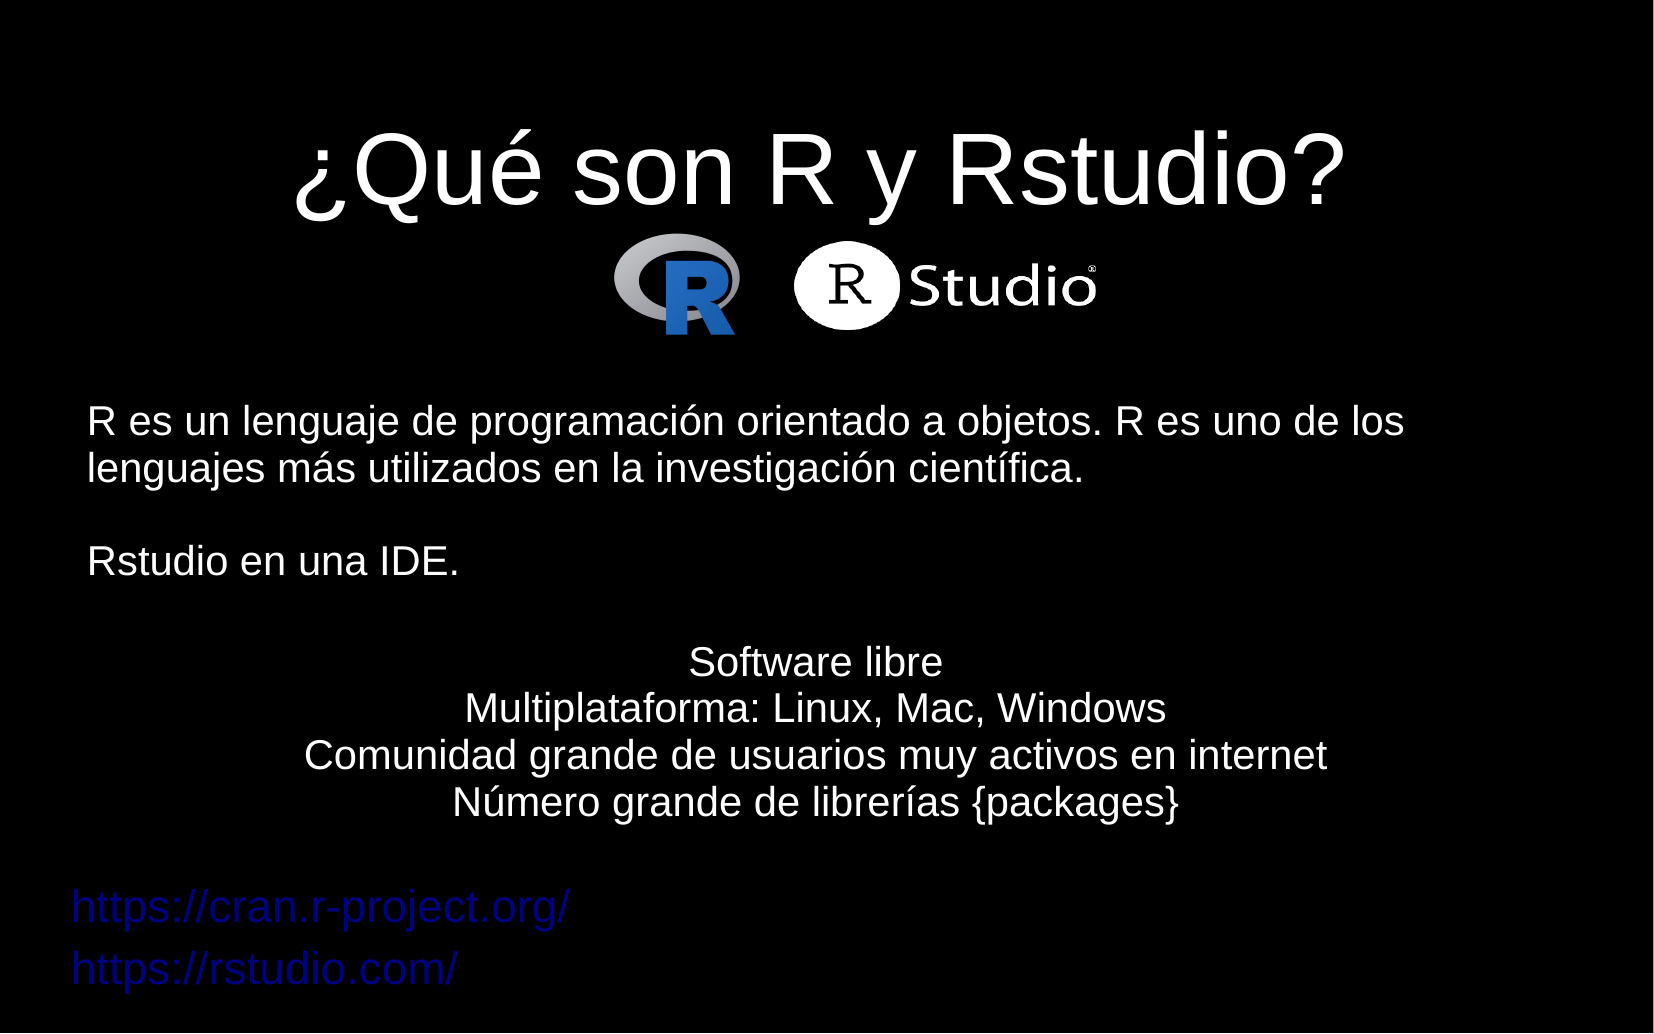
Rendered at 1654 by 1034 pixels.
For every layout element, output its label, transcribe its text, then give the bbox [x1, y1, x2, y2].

title R es un lenguaje de programación orientado a objetos. R es uno de los lenguajes más utilizados en la investigación científica. Rstudio en una IDE. [86, 377, 1576, 605]
text_box https://rstudio.com/ [56, 927, 474, 1002]
title ¿Qué son R y Rstudio? [75, 94, 1564, 245]
picture [614, 245, 740, 335]
text_box https://cran.r-project.org/ [56, 866, 586, 941]
picture [794, 245, 1096, 330]
title Software libre Multiplataforma: Linux, Mac, Windows Comunidad grande de usuarios muy activos en internet Número grande de librerías {packages} [71, 618, 1561, 846]
